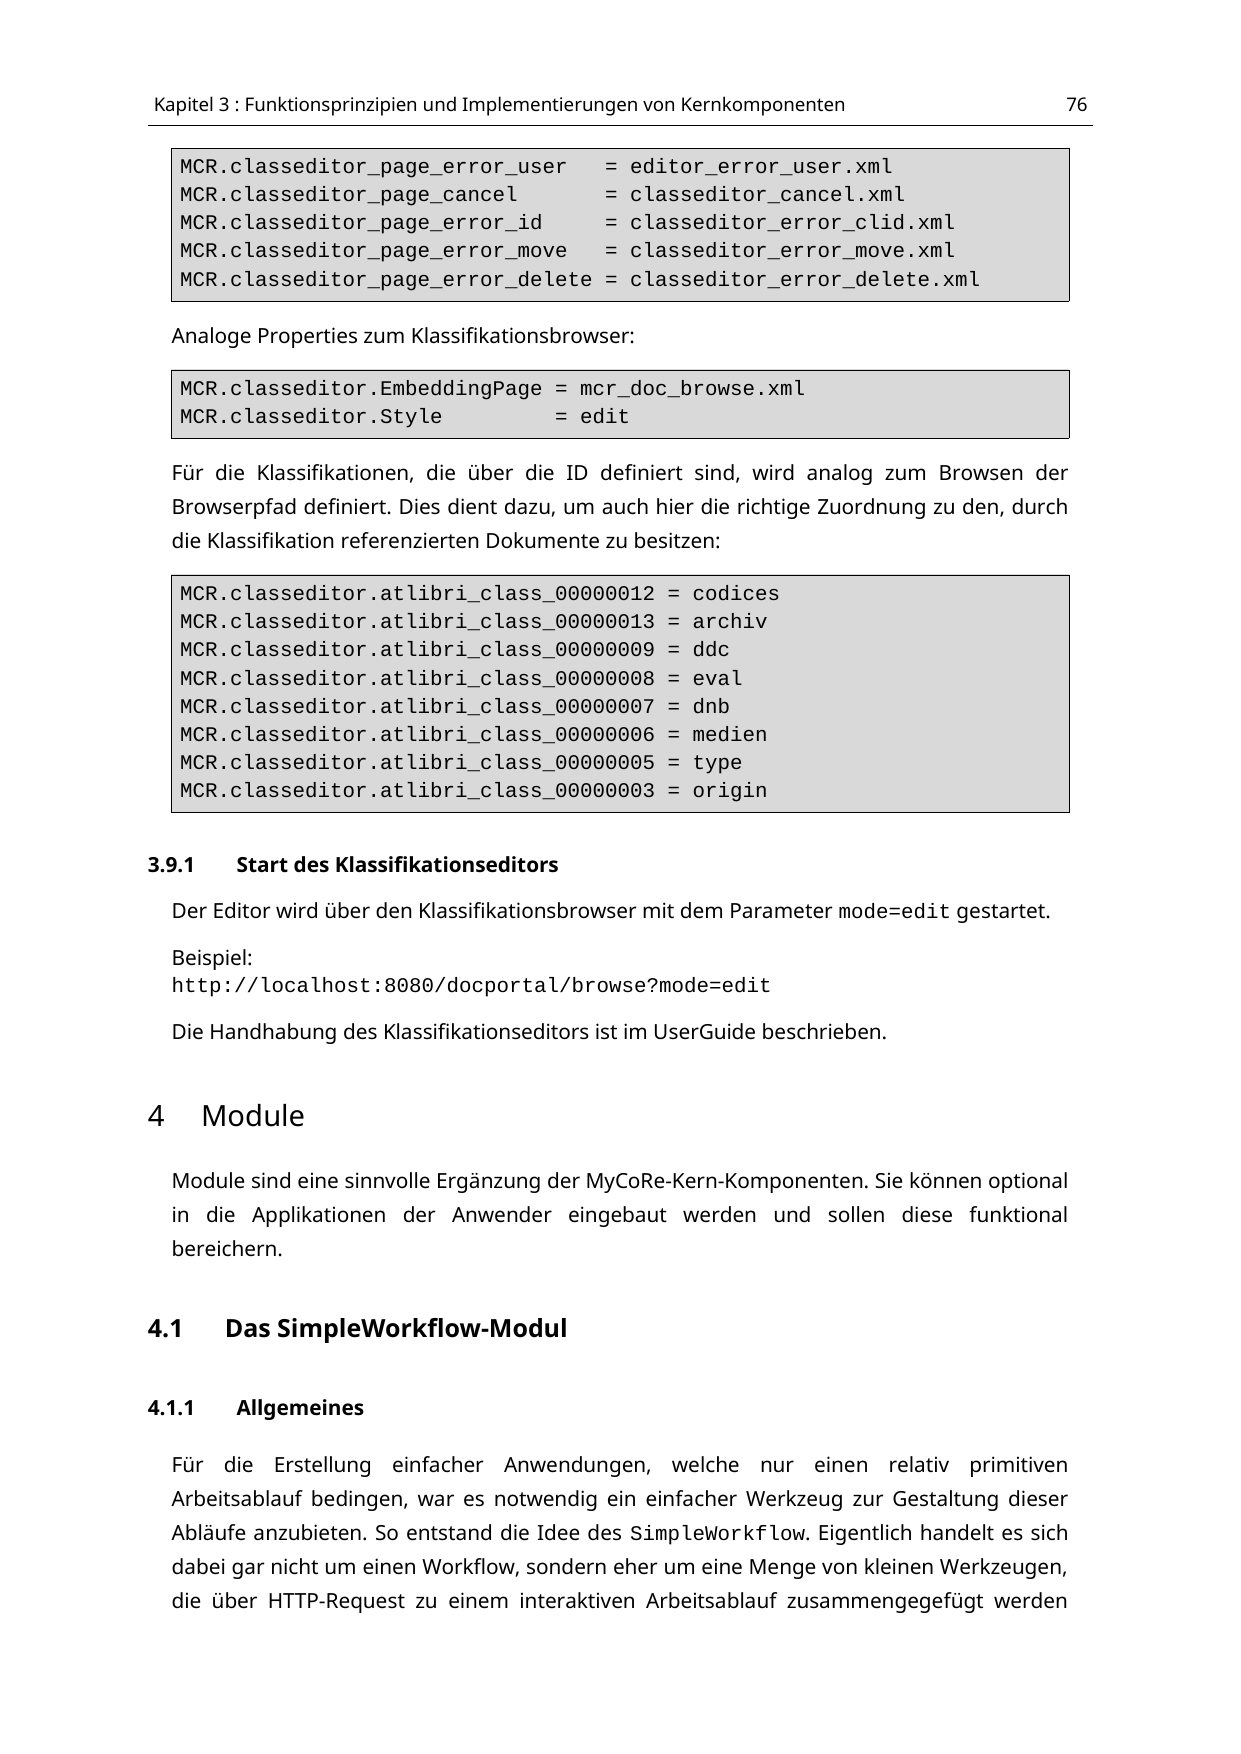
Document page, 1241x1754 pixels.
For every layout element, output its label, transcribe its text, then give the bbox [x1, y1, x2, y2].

subtitle Das SimpleWorkflow-Modul [148, 1311, 1092, 1344]
text Der Editor wird über den Klassifikationsbrowser mit dem Parameter mode=edit gestartet. [171, 896, 1069, 924]
text MCR.classeditor_page_error_user = editor_error_user.xml MCR.classeditor_page_cancel = classeditor_cancel.xml MCR.classeditor_page_error_id = classeditor_error_clid.xml MCR.classeditor_page_error_move = classeditor_error_move.xml MCR.classeditor_page_error_delete = classeditor_error_delete.xml [172, 149, 1069, 301]
text Die Handhabung des Klassifikationseditors ist im UserGuide beschrieben. [171, 1017, 1069, 1046]
subtitle Module [148, 1095, 1092, 1135]
text Module sind eine sinnvolle Ergänzung der MyCoRe-Kern-Komponenten. Sie können optional in die Applikationen der Anwender eingebaut werden und sollen diese funktional bereichern. [171, 1167, 1069, 1263]
text MCR.classeditor.EmbeddingPage = mcr_doc_browse.xml MCR.classeditor.Style = edit [172, 371, 1069, 438]
subtitle Allgemeines [148, 1393, 1092, 1421]
text MCR.classeditor.atlibri_class_00000012 = codices MCR.classeditor.atlibri_class_00000013 = archiv MCR.classeditor.atlibri_class_00000009 = ddc MCR.classeditor.atlibri_class_00000008 = eval MCR.classeditor.atlibri_class_00000007 = dnb MCR.classeditor.atlibri_class_00000006 = medien MCR.classeditor.atlibri_class_00000005 = type MCR.classeditor.atlibri_class_00000003 = origin [172, 576, 1069, 812]
text Beispiel: http://localhost:8080/docportal/browse?mode=edit [171, 943, 1069, 999]
text Für die Klassifikationen, die über die ID definiert sind, wird analog zum Browsen der Browserpfad definiert. Dies dient dazu, um auch hier die richtige Zuordnung zu den, durch die Klassifikation referenzierten Dokumente zu besitzen: [171, 458, 1069, 554]
text Analoge Properties zum Klassifikationsbrowser: [171, 321, 1069, 349]
subtitle Start des Klassifikationseditors [148, 850, 1092, 879]
text Für die Erstellung einfacher Anwendungen, welche nur einen relativ primitiven Arbeitsablauf bedingen, war es notwendig ein einfacher Werkzeug zur Gestaltung dieser Abläufe anzubieten. So entstand die Idee des SimpleWorkflow. Eigentlich handelt es sich dabei gar nicht um einen Workflow, sondern eher um eine Menge von kleinen Werkzeugen, die über HTTP-Request zu einem interaktiven Arbeitsablauf zusammengegefügt werden [171, 1450, 1069, 1614]
